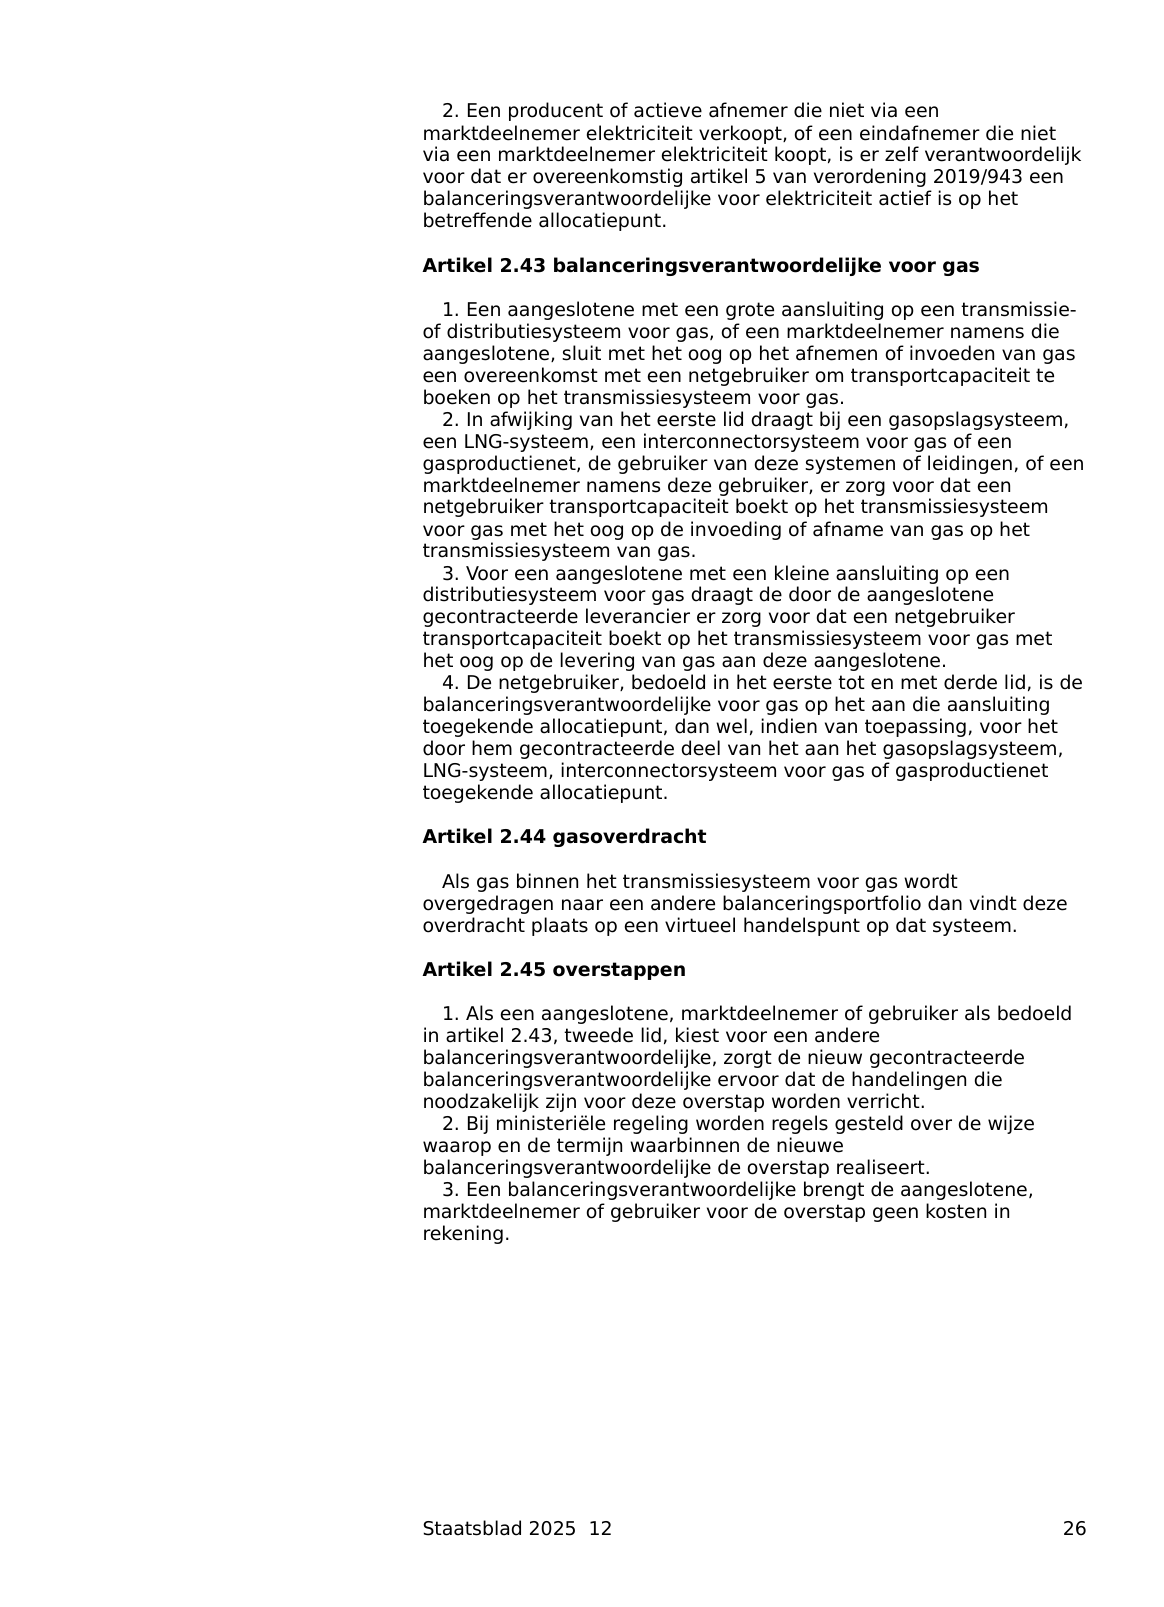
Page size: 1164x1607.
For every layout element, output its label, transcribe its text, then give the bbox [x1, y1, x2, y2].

subtitle Artikel 2.45 overstappen [422, 959, 1087, 981]
text 4. De netgebruiker, bedoeld in het eerste tot en met derde lid, is de balanceringsverantwoordelijke voor gas op het aan die aansluiting toegekende allocatiepunt, dan wel, indien van toepassing, voor het door hem gecontracteerde deel van het aan het gasopslagsysteem, LNG-systeem, interconnectorsysteem voor gas of gasproductienet toegekende allocatiepunt. [422, 672, 1087, 804]
subtitle Artikel 2.43 balanceringsverantwoordelijke voor gas [422, 254, 1087, 276]
text Als gas binnen het transmissiesysteem voor gas wordt overgedragen naar een andere balanceringsportfolio dan vindt deze overdracht plaats op een virtueel handelspunt op dat systeem. [422, 871, 1087, 936]
subtitle Artikel 2.44 gasoverdracht [422, 826, 1087, 848]
text 2. In afwijking van het eerste lid draagt bij een gasopslagsysteem, een LNG-systeem, een interconnectorsysteem voor gas of een gasproductienet, de gebruiker van deze systemen of leidingen, of een marktdeelnemer namens deze gebruiker, er zorg voor dat een netgebruiker transportcapaciteit boekt op het transmissiesysteem voor gas met het oog op de invoeding of afname van gas op het transmissiesysteem van gas. [422, 408, 1087, 562]
text 1. Als een aangeslotene, marktdeelnemer of gebruiker als bedoeld in artikel 2.43, tweede lid, kiest voor een andere balanceringsverantwoordelijke, zorgt de nieuw gecontracteerde balanceringsverantwoordelijke ervoor dat de handelingen die noodzakelijk zijn voor deze overstap worden verricht. [422, 1003, 1087, 1113]
text 2. Bij ministeriële regeling worden regels gesteld over de wijze waarop en de termijn waarbinnen de nieuwe balanceringsverantwoordelijke de overstap realiseert. [422, 1113, 1087, 1179]
text 2. Een producent of actieve afnemer die niet via een marktdeelnemer elektriciteit verkoopt, of een eindafnemer die niet via een marktdeelnemer elektriciteit koopt, is er zelf verantwoordelijk voor dat er overeenkomstig artikel 5 van verordening 2019/943 een balanceringsverantwoordelijke voor elektriciteit actief is op het betreffende allocatiepunt. [422, 100, 1087, 232]
text 1. Een aangeslotene met een grote aansluiting op een transmissie- of distributiesysteem voor gas, of een marktdeelnemer namens die aangeslotene, sluit met het oog op het afnemen of invoeden van gas een overeenkomst met een netgebruiker om transportcapaciteit te boeken op het transmissiesysteem voor gas. [422, 299, 1087, 408]
text 3. Een balanceringsverantwoordelijke brengt de aangeslotene, marktdeelnemer of gebruiker voor de overstap geen kosten in rekening. [422, 1179, 1087, 1244]
text 3. Voor een aangeslotene met een kleine aansluiting op een distributiesysteem voor gas draagt de door de aangeslotene gecontracteerde leverancier er zorg voor dat een netgebruiker transportcapaciteit boekt op het transmissiesysteem voor gas met het oog op de levering van gas aan deze aangeslotene. [422, 562, 1087, 672]
